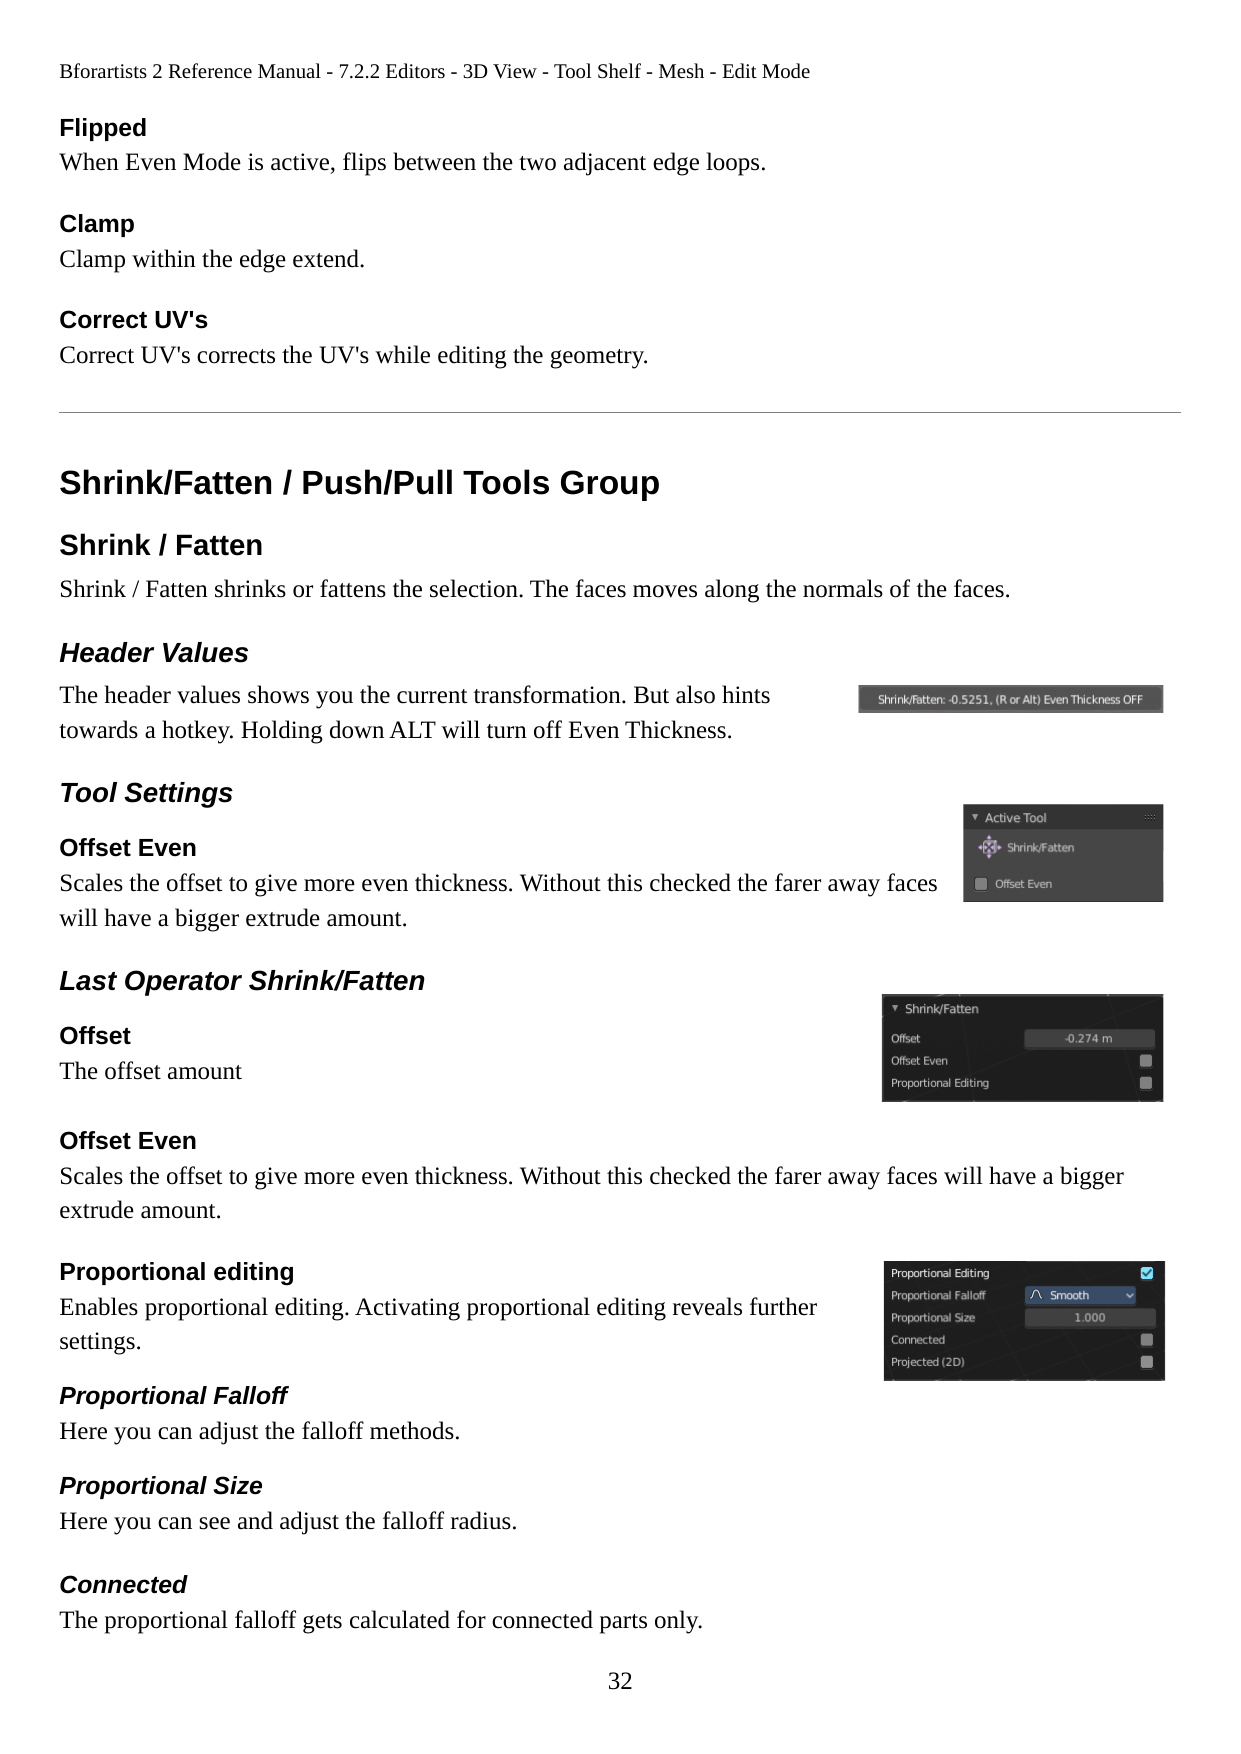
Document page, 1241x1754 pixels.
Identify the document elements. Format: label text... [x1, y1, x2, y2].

subtitle Proportional Size [59, 1471, 1181, 1500]
subtitle Shrink/Fatten / Push/Pull Tools Group [59, 463, 1181, 501]
subtitle Correct UV's [59, 305, 1181, 334]
text The offset amount [59, 1056, 881, 1085]
picture [883, 1261, 1166, 1381]
subtitle [1164, 1021, 1181, 1050]
subtitle Clamp [59, 209, 1181, 237]
text Here you can see and adjust the falloff radius. [59, 1506, 1181, 1535]
text Here you can adjust the falloff methods. [59, 1416, 1181, 1445]
text Clamp within the edge extend. [59, 244, 1181, 272]
text The header values shows you the current transformation. But also hints towards a hotkey. Holding down ALT will turn off Even Thickness. [59, 681, 1181, 744]
subtitle Proportional editing [59, 1257, 1181, 1285]
picture [858, 685, 1164, 713]
text Correct UV's corrects the UV's while editing the geometry. [59, 340, 1181, 369]
text [1164, 1056, 1181, 1085]
subtitle Connected [59, 1570, 1181, 1598]
subtitle Header Values [59, 636, 1181, 668]
text Scales the offset to give more even thickness. Without this checked the farer away faces will have a bigger extrude amount. [59, 1161, 1181, 1224]
subtitle Offset Even [59, 1126, 1181, 1154]
subtitle [1164, 833, 1181, 862]
subtitle Offset Even [59, 833, 963, 862]
picture [881, 994, 1164, 1102]
subtitle Offset [59, 1021, 881, 1050]
subtitle Proportional Falloff [59, 1381, 1181, 1410]
text The proportional falloff gets calculated for connected parts only. [59, 1605, 1181, 1633]
subtitle Last Operator Shrink/Fatten [59, 964, 1181, 996]
subtitle Shrink / Fatten [59, 528, 1181, 562]
subtitle Tool Settings [59, 777, 1181, 808]
subtitle Flipped [59, 113, 1181, 141]
picture [963, 804, 1164, 902]
text When Even Mode is active, flips between the two adjacent edge loops. [59, 147, 1181, 176]
text Enables proportional editing. Activating proportional editing reveals further settings. [59, 1292, 883, 1355]
text Scales the offset to give more even thickness. Without this checked the farer away faces will have a bigger extrude amount. [59, 868, 1181, 931]
text Shrink / Fatten shrinks or fattens the selection. The faces moves along the normals of the faces. [59, 574, 1181, 603]
